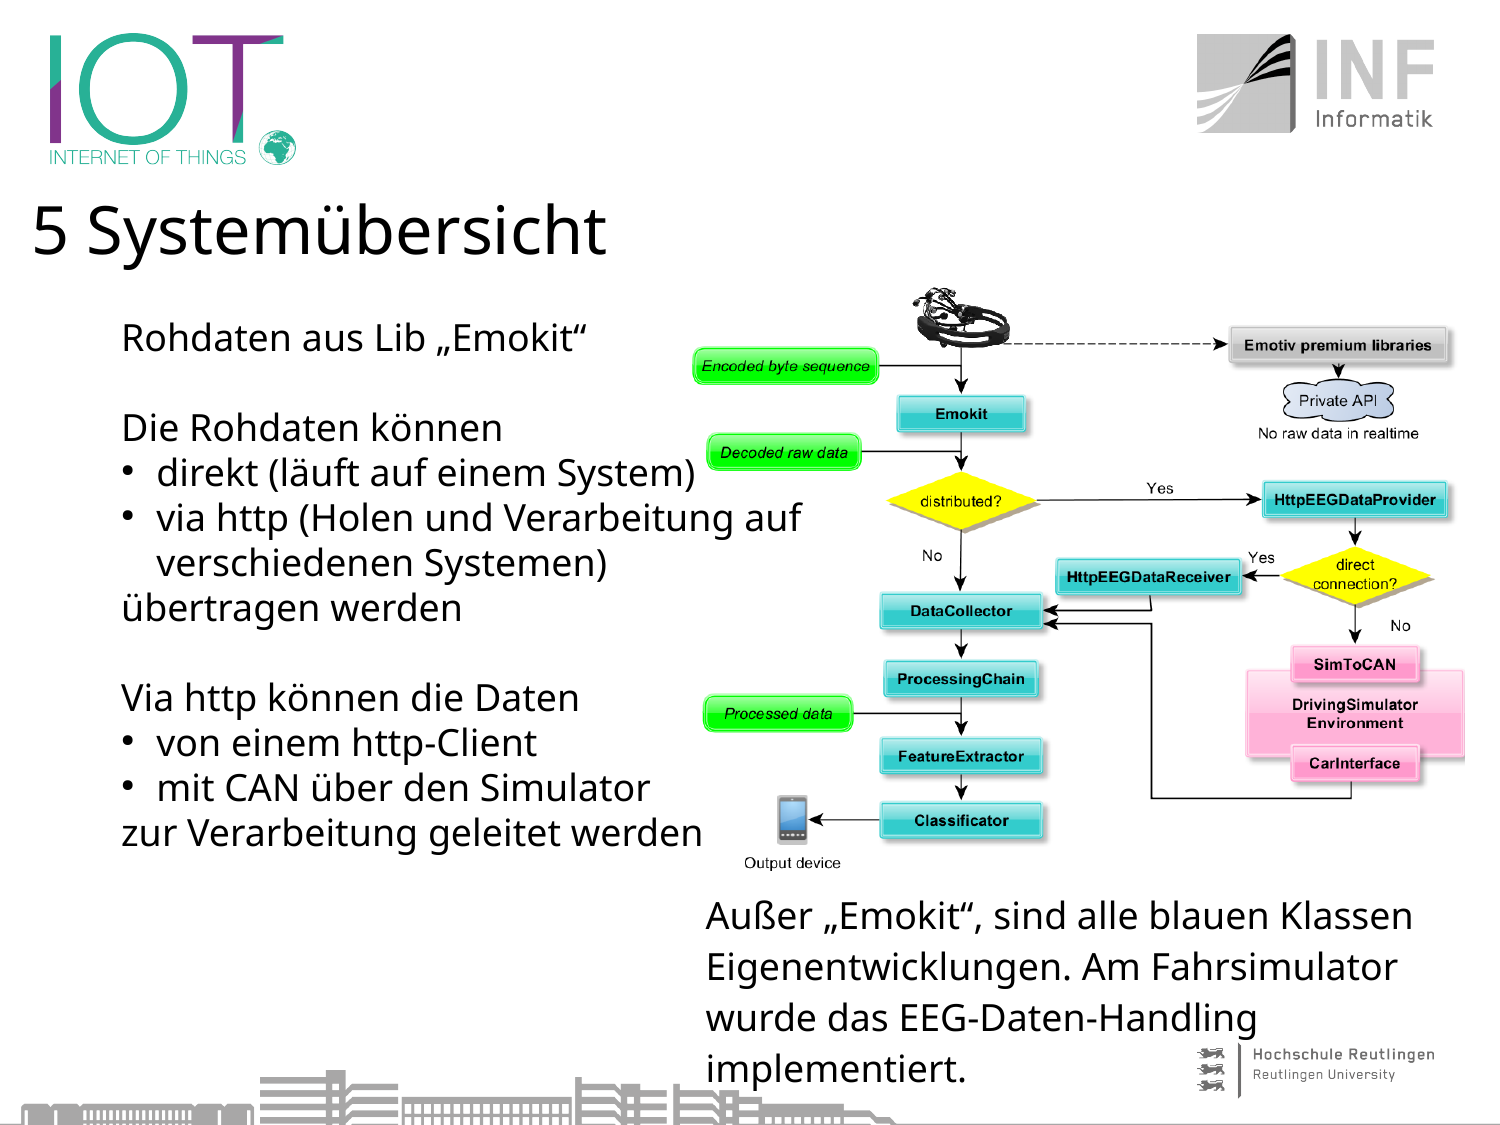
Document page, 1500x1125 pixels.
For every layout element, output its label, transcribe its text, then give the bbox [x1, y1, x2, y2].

picture [1197, 34, 1434, 133]
text_box 5 Systemübersicht [16, 180, 1464, 284]
picture [756, 1070, 768, 1080]
text_box Außer „Emokit“, sind alle blauen Klassen Eigenentwicklungen. Am Fahrsimulator wurde das EEG-Daten-Handling implementiert. [690, 881, 1471, 1034]
picture [50, 33, 296, 165]
text_box Rohdaten aus Lib „Emokit“ Die Rohdaten können direkt (läuft auf einem System) via http (Holen und Verarbeitung auf verschiedenen Systemen) übertragen werden Via http können die Daten von einem http-Client mit CAN über den Simulator zur Verarbeitung geleitet werden [106, 307, 886, 700]
picture [0, 1042, 1500, 1125]
picture [691, 286, 1465, 875]
